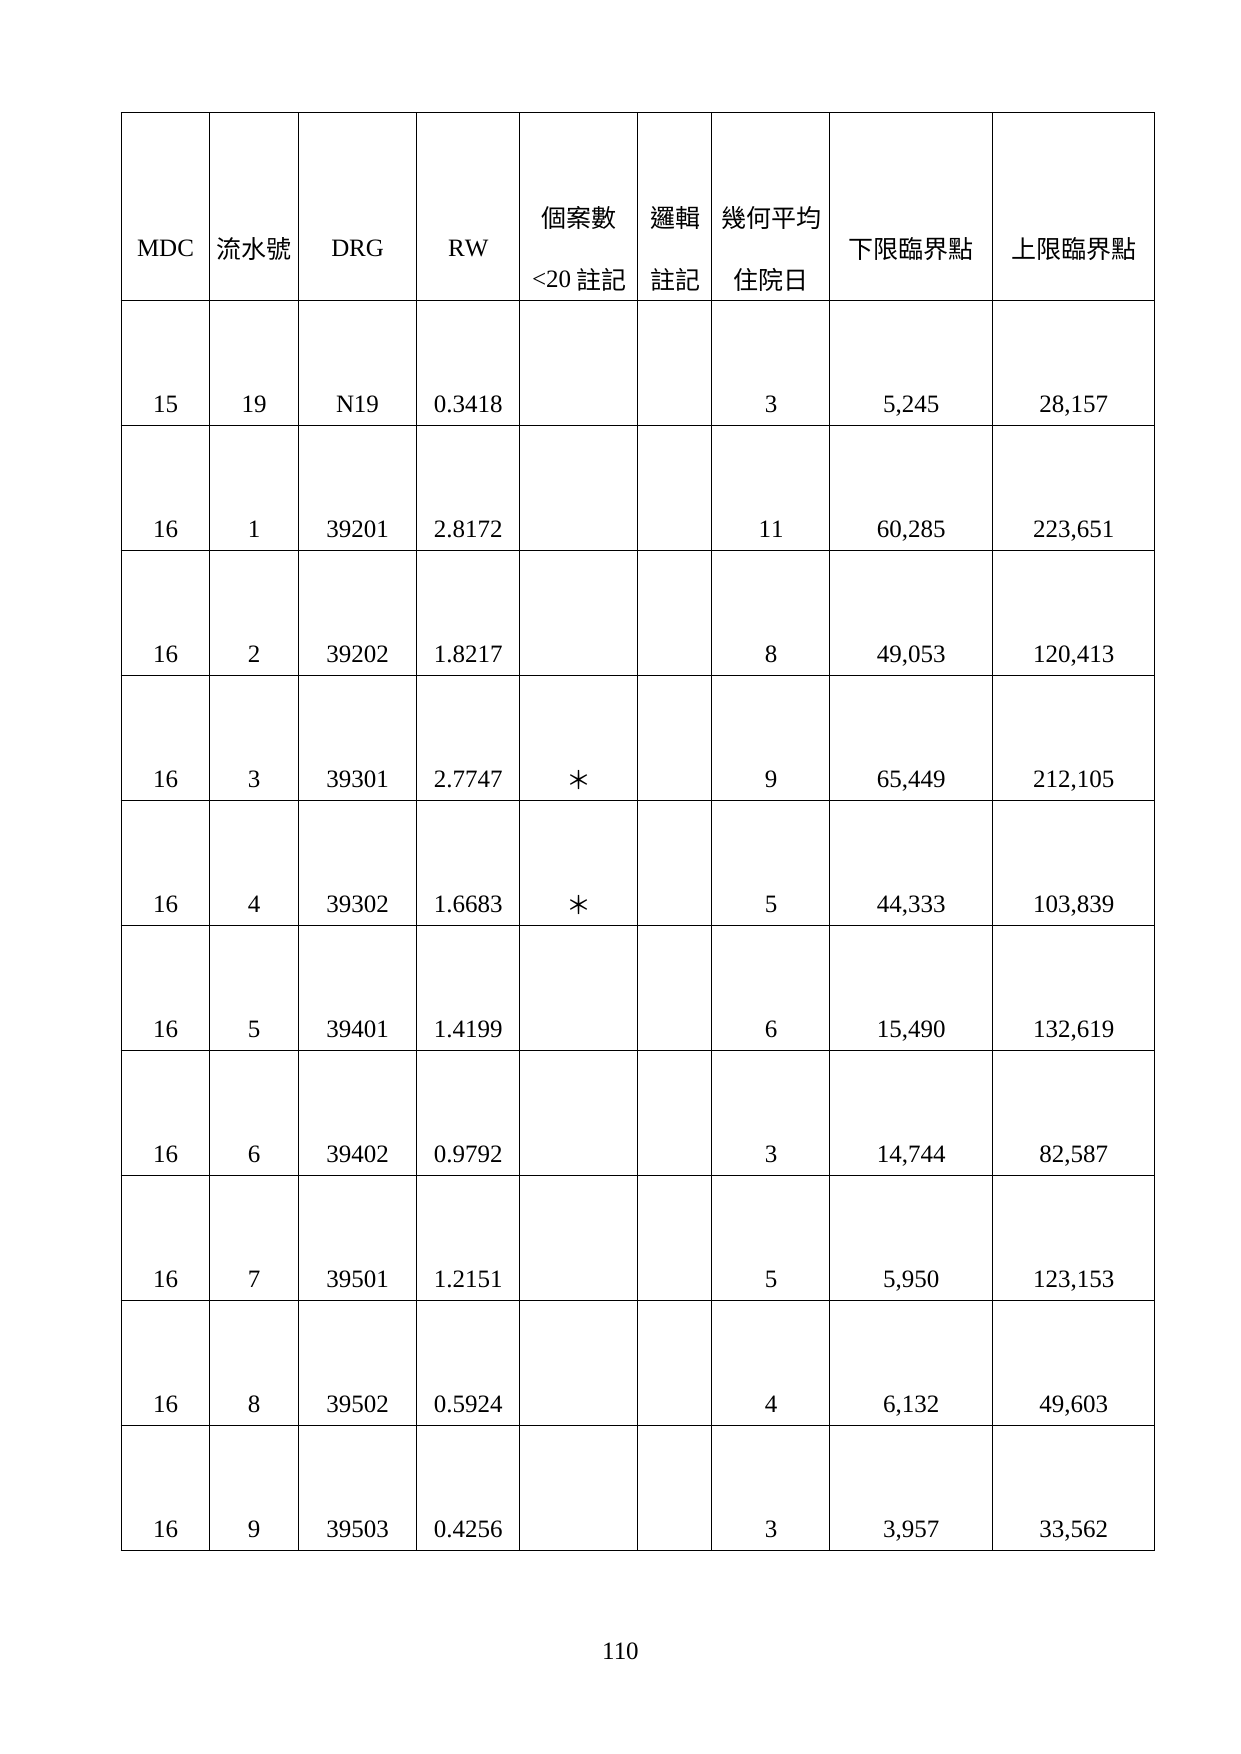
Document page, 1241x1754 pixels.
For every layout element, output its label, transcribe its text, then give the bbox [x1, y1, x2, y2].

table_cell 4 [210, 801, 298, 925]
table_cell 103,839 [993, 801, 1154, 925]
table_cell 16 [122, 926, 209, 1050]
table_cell 3 [712, 1051, 829, 1175]
table_cell [638, 1176, 711, 1300]
table_cell 39301 [299, 676, 416, 800]
table_cell [638, 1301, 711, 1425]
table_cell 0.9792 [417, 1051, 519, 1175]
table_cell 60,285 [830, 426, 992, 550]
table_cell [520, 1176, 637, 1300]
table_cell 123,153 [993, 1176, 1154, 1300]
table_cell 28,157 [993, 301, 1154, 425]
table_header 邏輯註記 [638, 113, 711, 300]
table_cell 5,245 [830, 301, 992, 425]
table_cell 15 [122, 301, 209, 425]
table_cell 65,449 [830, 676, 992, 800]
table_cell 11 [712, 426, 829, 550]
table_cell 33,562 [993, 1426, 1154, 1550]
table_cell 16 [122, 1301, 209, 1425]
table_cell 7 [210, 1176, 298, 1300]
table_cell 3,957 [830, 1426, 992, 1550]
table_cell [520, 301, 637, 425]
table_cell 6 [712, 926, 829, 1050]
table_cell 15,490 [830, 926, 992, 1050]
table_cell [638, 801, 711, 925]
table_cell 39502 [299, 1301, 416, 1425]
table_cell 9 [712, 676, 829, 800]
table_cell [638, 301, 711, 425]
table_header 個案數<20註記 [520, 113, 637, 300]
table_cell 120,413 [993, 551, 1154, 675]
table_cell ＊ [520, 801, 637, 925]
table_cell 39402 [299, 1051, 416, 1175]
table_cell [638, 426, 711, 550]
table_cell [638, 676, 711, 800]
table_cell 3 [210, 676, 298, 800]
table_header 下限臨界點 [830, 113, 992, 300]
table_cell 16 [122, 1426, 209, 1550]
table_cell 2.8172 [417, 426, 519, 550]
table_cell 5 [712, 1176, 829, 1300]
table_cell 44,333 [830, 801, 992, 925]
table_cell 0.5924 [417, 1301, 519, 1425]
table_header 上限臨界點 [993, 113, 1154, 300]
table_cell 16 [122, 1176, 209, 1300]
table_cell 5 [210, 926, 298, 1050]
table_cell 0.3418 [417, 301, 519, 425]
table_cell 14,744 [830, 1051, 992, 1175]
table_cell 6,132 [830, 1301, 992, 1425]
table_cell [520, 1051, 637, 1175]
table_cell 16 [122, 551, 209, 675]
table_cell N19 [299, 301, 416, 425]
table_cell 8 [210, 1301, 298, 1425]
table_cell 4 [712, 1301, 829, 1425]
table_cell 2.7747 [417, 676, 519, 800]
table_header 流水號 [210, 113, 298, 300]
table_cell 1 [210, 426, 298, 550]
table_cell 39501 [299, 1176, 416, 1300]
table_cell ＊ [520, 676, 637, 800]
table_cell 82,587 [993, 1051, 1154, 1175]
table_cell 5 [712, 801, 829, 925]
table_header MDC [122, 113, 209, 300]
table_cell [638, 1051, 711, 1175]
table_cell 39401 [299, 926, 416, 1050]
table_cell 1.6683 [417, 801, 519, 925]
table_header DRG [299, 113, 416, 300]
table_cell 3 [712, 301, 829, 425]
table_cell 49,603 [993, 1301, 1154, 1425]
table_cell 16 [122, 1051, 209, 1175]
table_cell [520, 551, 637, 675]
table_cell 212,105 [993, 676, 1154, 800]
table_cell 2 [210, 551, 298, 675]
table_cell 39503 [299, 1426, 416, 1550]
table_cell 5,950 [830, 1176, 992, 1300]
table_cell 9 [210, 1426, 298, 1550]
table_cell 1.4199 [417, 926, 519, 1050]
table_cell 39201 [299, 426, 416, 550]
table_cell [638, 926, 711, 1050]
table_cell 19 [210, 301, 298, 425]
table_cell 8 [712, 551, 829, 675]
table_cell 3 [712, 1426, 829, 1550]
table_cell 6 [210, 1051, 298, 1175]
table_cell 1.8217 [417, 551, 519, 675]
table_cell 0.4256 [417, 1426, 519, 1550]
table_cell 16 [122, 676, 209, 800]
table_cell [520, 926, 637, 1050]
table_header RW [417, 113, 519, 300]
table_cell 39302 [299, 801, 416, 925]
table_cell [520, 426, 637, 550]
table_cell 223,651 [993, 426, 1154, 550]
table_cell [520, 1301, 637, 1425]
table_cell 49,053 [830, 551, 992, 675]
table_cell 132,619 [993, 926, 1154, 1050]
table_cell [638, 1426, 711, 1550]
table_cell [520, 1426, 637, 1550]
table_cell 39202 [299, 551, 416, 675]
table_cell 16 [122, 801, 209, 925]
table_cell 16 [122, 426, 209, 550]
table_cell 1.2151 [417, 1176, 519, 1300]
table_header 幾何平均住院日 [712, 113, 829, 300]
table_cell [638, 551, 711, 675]
